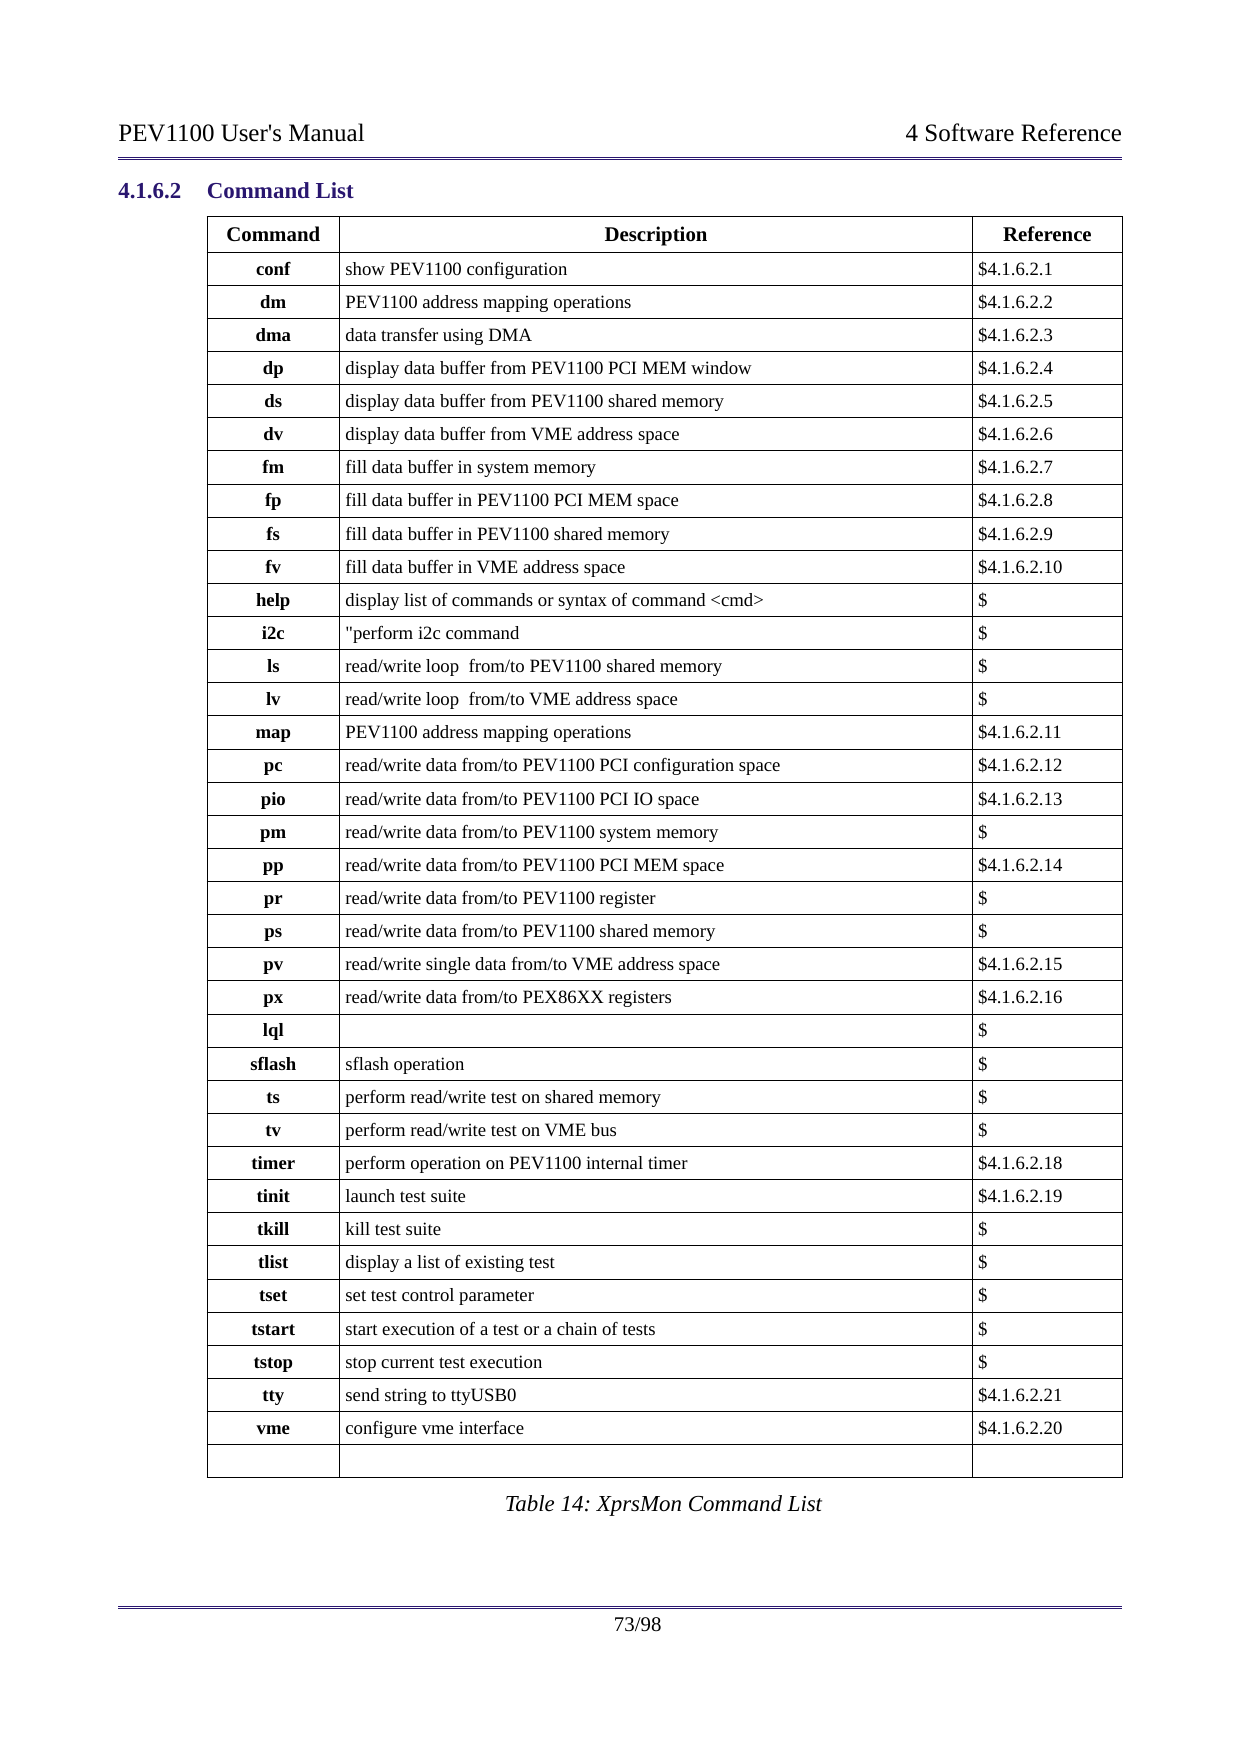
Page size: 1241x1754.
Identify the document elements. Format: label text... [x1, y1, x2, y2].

table_cell $ [973, 1213, 1122, 1245]
table_cell read/write data from/to PEX86XX registers [340, 981, 972, 1013]
table_cell $ [973, 882, 1122, 914]
table_cell [340, 1015, 972, 1047]
table_cell [973, 1445, 1122, 1477]
table_cell stop current test execution [340, 1346, 972, 1378]
table_cell $4.1.6.2.20 [973, 1412, 1122, 1444]
table_cell fv [208, 551, 339, 583]
table_cell $ [973, 584, 1122, 616]
table_cell i2c [208, 617, 339, 649]
table_cell fp [208, 485, 339, 517]
table_cell $4.1.6.2.21 [973, 1379, 1122, 1411]
table_cell $4.1.6.2.15 [973, 948, 1122, 980]
table_cell fill data buffer in PEV1100 PCI MEM space [340, 485, 972, 517]
table_cell ls [208, 650, 339, 682]
table_cell perform operation on PEV1100 internal timer [340, 1147, 972, 1179]
table_cell show PEV1100 configuration [340, 253, 972, 285]
table_cell display data buffer from PEV1100 PCI MEM window [340, 352, 972, 384]
table_cell tstart [208, 1313, 339, 1345]
table_cell $4.1.6.2.7 [973, 451, 1122, 483]
table_cell $4.1.6.2.13 [973, 783, 1122, 815]
table_cell ds [208, 385, 339, 417]
table_cell $4.1.6.2.8 [973, 485, 1122, 517]
table_cell $ [973, 1081, 1122, 1113]
table_cell pp [208, 849, 339, 881]
table_cell fs [208, 518, 339, 550]
table_cell read/write data from/to PEV1100 register [340, 882, 972, 914]
table_cell $4.1.6.2.18 [973, 1147, 1122, 1179]
table_cell tset [208, 1280, 339, 1312]
table_header Reference [973, 217, 1122, 252]
table_cell read/write data from/to PEV1100 PCI MEM space [340, 849, 972, 881]
table_cell send string to ttyUSB0 [340, 1379, 972, 1411]
table_header Command [208, 217, 339, 252]
table_cell $4.1.6.2.11 [973, 716, 1122, 748]
table_cell set test control parameter [340, 1280, 972, 1312]
table_cell start execution of a test or a chain of tests [340, 1313, 972, 1345]
table_cell $4.1.6.2.12 [973, 750, 1122, 782]
table_cell sflash [208, 1048, 339, 1080]
table_cell $ [973, 650, 1122, 682]
table_cell read/write data from/to PEV1100 PCI IO space [340, 783, 972, 815]
table_cell pr [208, 882, 339, 914]
table_cell ts [208, 1081, 339, 1113]
table_cell $4.1.6.2.16 [973, 981, 1122, 1013]
table_cell tlist [208, 1246, 339, 1278]
table_cell display list of commands or syntax of command <cmd> [340, 584, 972, 616]
table_cell tv [208, 1114, 339, 1146]
table_cell $4.1.6.2.9 [973, 518, 1122, 550]
table_cell lql [208, 1015, 339, 1047]
table_cell pm [208, 816, 339, 848]
table_cell $ [973, 617, 1122, 649]
table_cell fill data buffer in PEV1100 shared memory [340, 518, 972, 550]
table_cell $ [973, 1015, 1122, 1047]
table_cell $4.1.6.2.6 [973, 418, 1122, 450]
table_cell PEV1100 address mapping operations [340, 286, 972, 318]
table_cell $4.1.6.2.14 [973, 849, 1122, 881]
table_cell fm [208, 451, 339, 483]
table_cell dma [208, 319, 339, 351]
table_cell $ [973, 1313, 1122, 1345]
table_cell lv [208, 683, 339, 715]
table_cell $4.1.6.2.5 [973, 385, 1122, 417]
table_cell sflash operation [340, 1048, 972, 1080]
table_header Description [340, 217, 972, 252]
table_cell display data buffer from VME address space [340, 418, 972, 450]
table_cell fill data buffer in VME address space [340, 551, 972, 583]
table_cell pv [208, 948, 339, 980]
table_cell $ [973, 816, 1122, 848]
table_cell $4.1.6.2.2 [973, 286, 1122, 318]
table_cell $ [973, 1114, 1122, 1146]
table_cell ps [208, 915, 339, 947]
table_cell $ [973, 1280, 1122, 1312]
table_cell tinit [208, 1180, 339, 1212]
text Table 14: XprsMon Command List [207, 1490, 1122, 1516]
table_cell "perform i2c command [340, 617, 972, 649]
table_cell [208, 1445, 339, 1477]
table_cell read/write data from/to PEV1100 system memory [340, 816, 972, 848]
table_cell tkill [208, 1213, 339, 1245]
table_cell px [208, 981, 339, 1013]
table_cell $ [973, 683, 1122, 715]
table_cell display data buffer from PEV1100 shared memory [340, 385, 972, 417]
table_cell $4.1.6.2.1 [973, 253, 1122, 285]
table_cell read/write single data from/to VME address space [340, 948, 972, 980]
table_cell read/write data from/to PEV1100 shared memory [340, 915, 972, 947]
table_cell kill test suite [340, 1213, 972, 1245]
table_cell tty [208, 1379, 339, 1411]
table_cell read/write data from/to PEV1100 PCI configuration space [340, 750, 972, 782]
table_cell vme [208, 1412, 339, 1444]
table_cell $ [973, 915, 1122, 947]
table_cell read/write loop from/to PEV1100 shared memory [340, 650, 972, 682]
table_cell read/write loop from/to VME address space [340, 683, 972, 715]
table_cell display a list of existing test [340, 1246, 972, 1278]
table_cell data transfer using DMA [340, 319, 972, 351]
table_cell map [208, 716, 339, 748]
table_cell help [208, 584, 339, 616]
table_cell pc [208, 750, 339, 782]
table_cell dv [208, 418, 339, 450]
table_cell PEV1100 address mapping operations [340, 716, 972, 748]
table_cell launch test suite [340, 1180, 972, 1212]
table_cell $4.1.6.2.10 [973, 551, 1122, 583]
table_cell $ [973, 1246, 1122, 1278]
table_cell dm [208, 286, 339, 318]
table_cell $4.1.6.2.3 [973, 319, 1122, 351]
subtitle Command List [118, 177, 1122, 203]
table_cell pio [208, 783, 339, 815]
table_cell perform read/write test on shared memory [340, 1081, 972, 1113]
table_cell tstop [208, 1346, 339, 1378]
table_cell conf [208, 253, 339, 285]
table_cell perform read/write test on VME bus [340, 1114, 972, 1146]
table_cell [340, 1445, 972, 1477]
table_cell configure vme interface [340, 1412, 972, 1444]
table_cell timer [208, 1147, 339, 1179]
table_cell fill data buffer in system memory [340, 451, 972, 483]
table_cell $ [973, 1048, 1122, 1080]
table_cell $4.1.6.2.19 [973, 1180, 1122, 1212]
table_cell $4.1.6.2.4 [973, 352, 1122, 384]
table_cell $ [973, 1346, 1122, 1378]
table_cell dp [208, 352, 339, 384]
